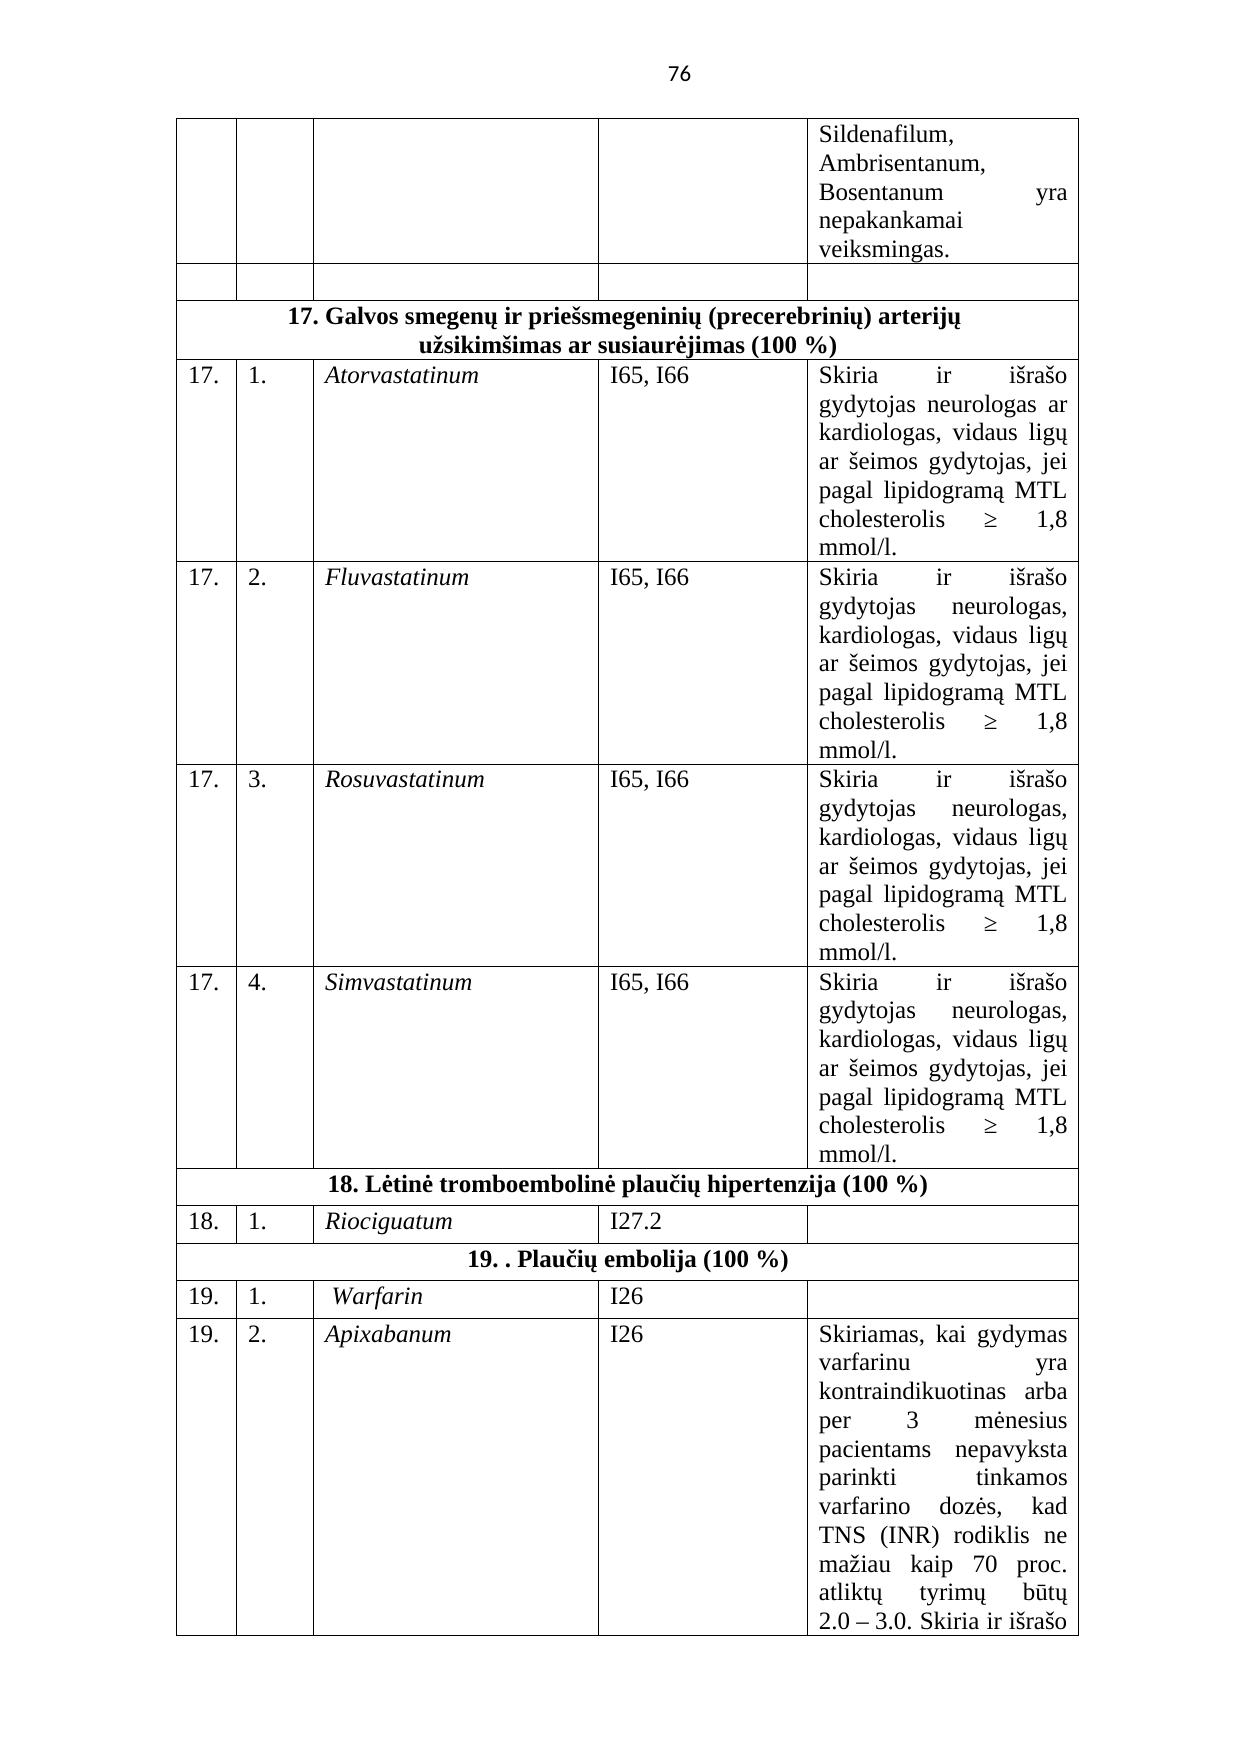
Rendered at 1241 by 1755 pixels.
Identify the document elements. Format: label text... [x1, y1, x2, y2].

table_cell [314, 264, 598, 300]
table_cell 1. [237, 1206, 313, 1243]
table_cell 17. [177, 360, 236, 561]
table_cell [1109, 263, 1123, 300]
table_cell [1109, 1168, 1123, 1205]
table_cell 2. [237, 562, 313, 763]
table_cell [1093, 263, 1099, 300]
table_cell [1109, 764, 1123, 966]
table_cell [1079, 1205, 1083, 1243]
table_cell [1103, 118, 1109, 263]
table_cell [1103, 966, 1109, 1168]
table_cell Skiria ir išrašo gydytojas neurologas ar kardiologas, vidaus ligų ar šeimos gydytojas, jei pagal lipidogramą MTL cholesterolis ≥ 1,8 mmol/l. [808, 360, 1078, 561]
table_cell [1093, 1318, 1099, 1635]
table_cell [1084, 1318, 1088, 1635]
table_cell [1079, 118, 1083, 263]
table_cell [1093, 561, 1099, 763]
table_cell [1103, 1280, 1109, 1318]
table_cell Rosuvastatinum [314, 765, 598, 966]
table_cell 3. [237, 765, 313, 966]
table_cell I27.2 [599, 1206, 807, 1243]
table_cell [1103, 1318, 1109, 1635]
table_cell [808, 1281, 1078, 1318]
table_cell [1088, 300, 1093, 359]
table_cell [1093, 1205, 1099, 1243]
table_cell [1088, 1205, 1093, 1243]
table_cell [1093, 118, 1099, 263]
table_cell 17. [177, 967, 236, 1168]
table_cell Warfarin [314, 1281, 598, 1318]
table_cell [1103, 359, 1109, 561]
table_cell [1103, 1205, 1109, 1243]
table_cell [177, 119, 236, 263]
table_cell [177, 264, 236, 300]
table_cell [1103, 764, 1109, 966]
table_cell [1093, 1280, 1099, 1318]
table_cell I65, I66 [599, 967, 807, 1168]
table_cell [1099, 764, 1103, 966]
table_cell 17. [177, 765, 236, 966]
table_cell 17. [177, 562, 236, 763]
table_cell [1084, 118, 1088, 263]
table_cell [1079, 764, 1083, 966]
table_cell [1109, 966, 1123, 1168]
table_cell [1079, 966, 1083, 1168]
table_cell 1. [237, 1281, 313, 1318]
table_cell I26 [599, 1319, 807, 1635]
table_cell [1103, 1243, 1109, 1280]
table_cell [1093, 966, 1099, 1168]
table_cell 19. [177, 1281, 236, 1318]
table_cell [1093, 1243, 1099, 1280]
table_cell [1084, 1168, 1088, 1205]
table_cell [1109, 118, 1123, 263]
table_cell [237, 264, 313, 300]
table_cell [1079, 1318, 1083, 1635]
table_cell 19. . Plaučių embolija (100 %) [177, 1244, 1078, 1280]
table_cell I65, I66 [599, 562, 807, 763]
table_cell Apixabanum [314, 1319, 598, 1635]
table_cell 1. [237, 360, 313, 561]
table_cell 4. [237, 967, 313, 1168]
table_cell I65, I66 [599, 360, 807, 561]
table_cell [1099, 118, 1103, 263]
table_cell [1084, 1205, 1088, 1243]
table_cell I65, I66 [599, 765, 807, 966]
table_cell [1088, 359, 1093, 561]
table_cell Skiria ir išrašo gydytojas neurologas, kardiologas, vidaus ligų ar šeimos gydytojas, jei pagal lipidogramą MTL cholesterolis ≥ 1,8 mmol/l. [808, 562, 1078, 763]
table_cell [1084, 966, 1088, 1168]
table_cell [1103, 561, 1109, 763]
table_cell [1109, 1243, 1123, 1280]
table_cell [1079, 300, 1083, 359]
table_cell Riociguatum [314, 1206, 598, 1243]
table_cell [1099, 1205, 1103, 1243]
table_cell [1088, 561, 1093, 763]
table_cell [1088, 263, 1093, 300]
table_cell [808, 1206, 1078, 1243]
table_cell [1088, 1280, 1093, 1318]
table_cell [1088, 1318, 1093, 1635]
table_cell [1093, 764, 1099, 966]
table_cell [1099, 561, 1103, 763]
table_cell [1103, 263, 1109, 300]
table_cell [1093, 300, 1099, 359]
table_cell Simvastatinum [314, 967, 598, 1168]
table_cell [1093, 359, 1099, 561]
table_cell [1109, 1205, 1123, 1243]
table_cell [808, 264, 1078, 300]
table_cell [1099, 1168, 1103, 1205]
table_cell [1079, 1280, 1083, 1318]
table_cell [1109, 1318, 1123, 1635]
table_cell [314, 119, 598, 263]
table_cell [1079, 1168, 1083, 1205]
table_cell [1099, 1280, 1103, 1318]
table_cell [599, 264, 807, 300]
table_cell [1084, 1243, 1088, 1280]
table_cell [1084, 1280, 1088, 1318]
table_cell [1109, 359, 1123, 561]
table_cell [1088, 1243, 1093, 1280]
table_cell 17. Galvos smegenų ir priešsmegeninių (precerebrinių) arterijų užsikimšimas ar susiaurėjimas (100 %) [177, 301, 1078, 359]
table_cell 2. [237, 1319, 313, 1635]
table_cell [1079, 263, 1083, 300]
table_cell [1099, 1243, 1103, 1280]
table_cell Fluvastatinum [314, 562, 598, 763]
table_cell Skiriamas, kai gydymas varfarinu yra kontraindikuotinas arba per 3 mėnesius pacientams nepavyksta parinkti tinkamos varfarino dozės, kad TNS (INR) rodiklis ne mažiau kaip 70 proc. atliktų tyrimų būtų 2.0 – 3.0. Skiria ir išrašo [808, 1319, 1078, 1635]
table_cell [1103, 300, 1109, 359]
table_cell Atorvastatinum [314, 360, 598, 561]
table_cell [1079, 561, 1083, 763]
table_cell [1109, 561, 1123, 763]
table_cell [1088, 1168, 1093, 1205]
table_cell [1109, 1280, 1123, 1318]
table_cell 18. [177, 1206, 236, 1243]
table_cell [1084, 263, 1088, 300]
table_cell Sildenafilum, Ambrisentanum, Bosentanum yra nepakankamai veiksmingas. [808, 119, 1078, 263]
table_cell [1084, 561, 1088, 763]
table_cell [1079, 1243, 1083, 1280]
table_cell 19. [177, 1319, 236, 1635]
table_cell [1099, 1318, 1103, 1635]
table_cell [1079, 359, 1083, 561]
table_cell Skiria ir išrašo gydytojas neurologas, kardiologas, vidaus ligų ar šeimos gydytojas, jei pagal lipidogramą MTL cholesterolis ≥ 1,8 mmol/l. [808, 765, 1078, 966]
table_cell [1103, 1168, 1109, 1205]
table_cell [237, 119, 313, 263]
table_cell [1084, 764, 1088, 966]
table_cell [1088, 966, 1093, 1168]
table_cell [1084, 300, 1088, 359]
table_cell [1084, 359, 1088, 561]
table_cell 18. Lėtinė tromboembolinė plaučių hipertenzija (100 %) [177, 1169, 1078, 1205]
table_cell [1109, 300, 1123, 359]
table_cell [1093, 1168, 1099, 1205]
table_cell [1099, 300, 1103, 359]
table_cell [1099, 359, 1103, 561]
table_cell [1088, 118, 1093, 263]
table_cell Skiria ir išrašo gydytojas neurologas, kardiologas, vidaus ligų ar šeimos gydytojas, jei pagal lipidogramą MTL cholesterolis ≥ 1,8 mmol/l. [808, 967, 1078, 1168]
table_cell [1099, 966, 1103, 1168]
table_cell [1088, 764, 1093, 966]
table_cell I26 [599, 1281, 807, 1318]
table_cell [599, 119, 807, 263]
table_cell [1099, 263, 1103, 300]
